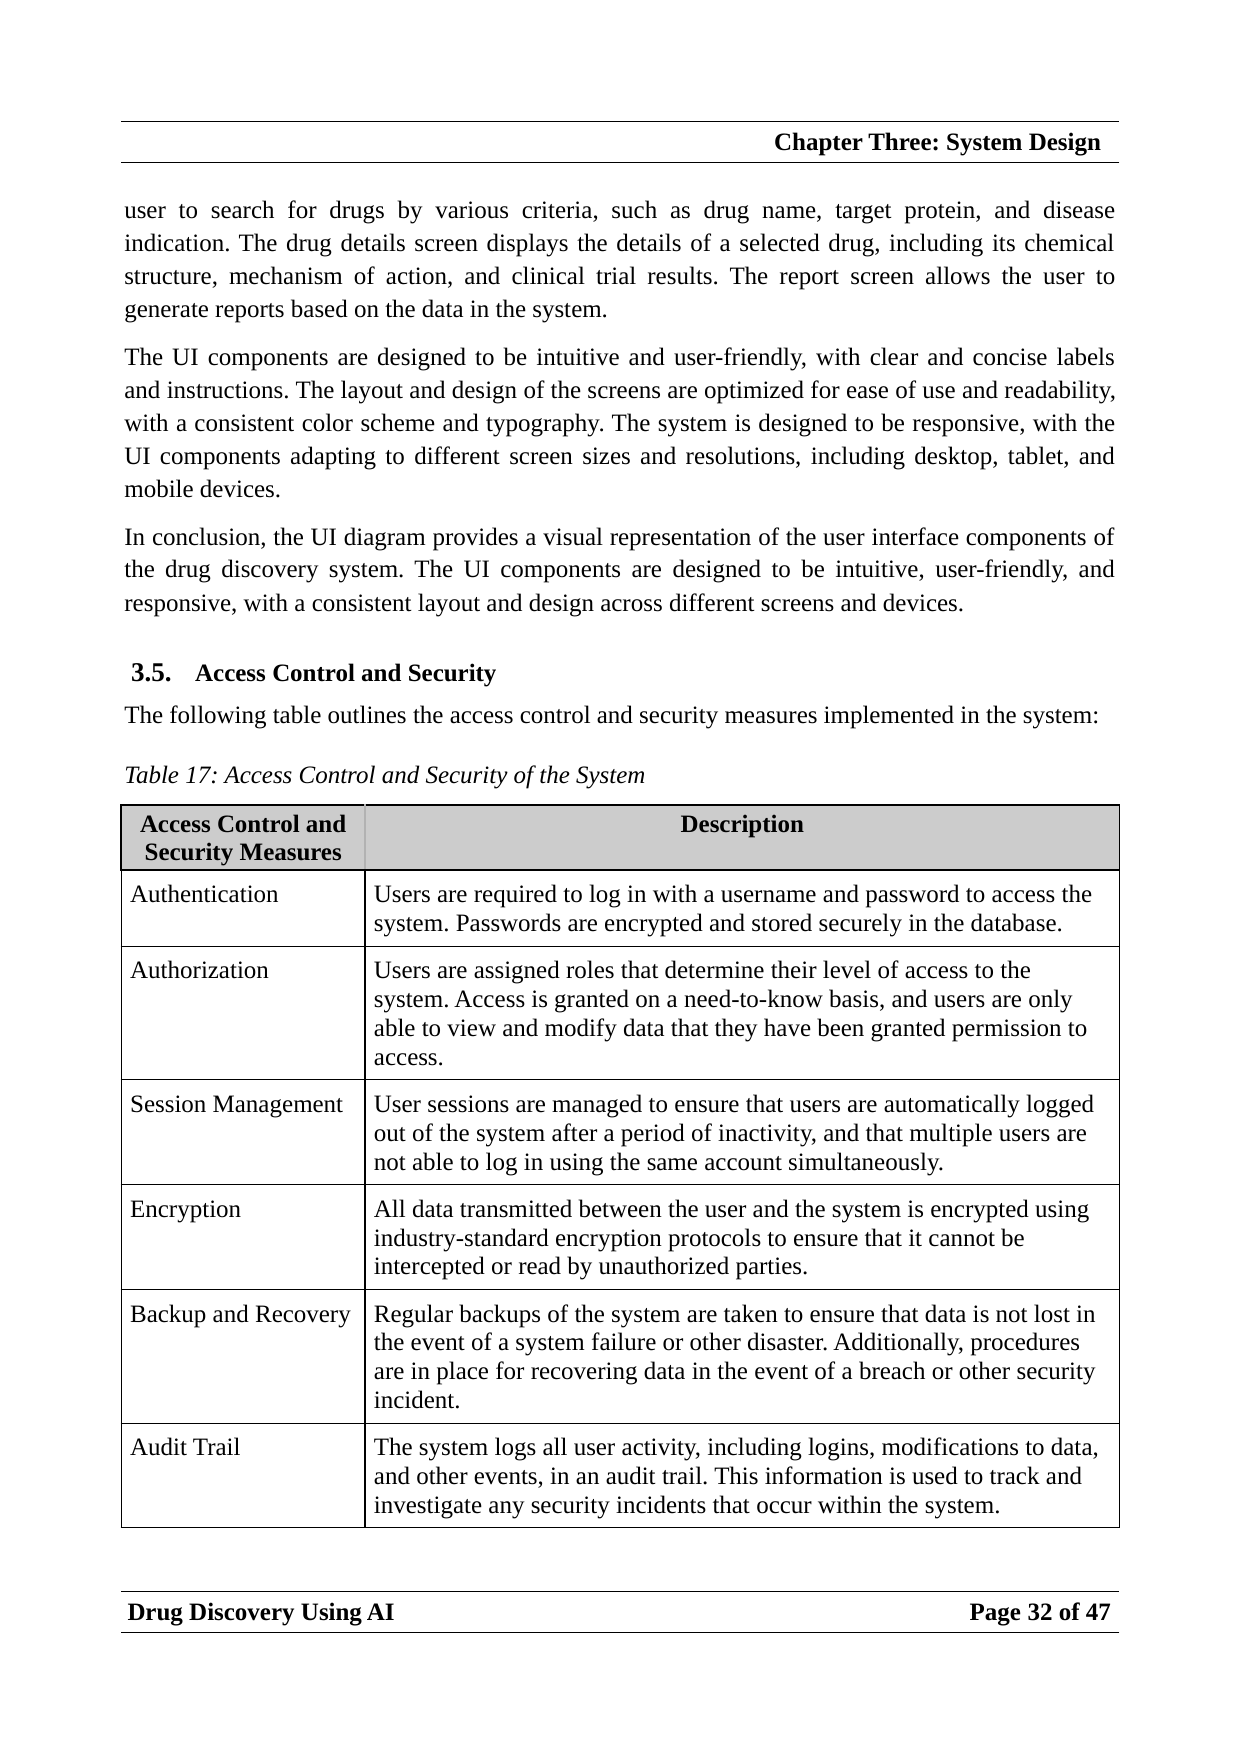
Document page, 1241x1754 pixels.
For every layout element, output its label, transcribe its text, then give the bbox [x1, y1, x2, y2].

table_cell Regular backups of the system are taken to ensure that data is not lost in the event of a system failure or other disaster. Additionally, procedures are in place for recovering data in the event of a breach or other security incident. [366, 1290, 1119, 1422]
text The UI components are designed to be intuitive and user-friendly, with clear and concise labels and instructions. The layout and design of the screens are optimized for ease of use and readability, with a consistent color scheme and typography. The system is designed to be responsive, with the UI components adapting to different screen sizes and resolutions, including desktop, tablet, and mobile devices. [121, 339, 1119, 503]
table_cell Encryption [122, 1185, 364, 1289]
table_cell Audit Trail [122, 1424, 364, 1527]
table_cell Users are assigned roles that determine their level of access to the system. Access is granted on a need-to-know basis, and users are only able to view and modify data that they have been granted permission to access. [366, 947, 1119, 1079]
text Table 17: Access Control and Security of the System [121, 757, 1119, 792]
table_cell All data transmitted between the user and the system is encrypted using industry-standard encryption protocols to ensure that it cannot be intercepted or read by unauthorized parties. [366, 1185, 1119, 1289]
subtitle Access Control and Security [121, 653, 1119, 687]
text The following table outlines the access control and security measures implemented in the system: [121, 697, 1119, 728]
table_cell Authentication [122, 871, 364, 946]
table_header Description [366, 806, 1119, 869]
table_cell Users are required to log in with a username and password to access the system. Passwords are encrypted and stored securely in the database. [366, 871, 1119, 946]
table_cell The system logs all user activity, including logins, modifications to data, and other events, in an audit trail. This information is used to track and investigate any security incidents that occur within the system. [366, 1424, 1119, 1527]
text In conclusion, the UI diagram provides a visual representation of the user interface components of the drug discovery system. The UI components are designed to be intuitive, user-friendly, and responsive, with a consistent layout and design across different screens and devices. [121, 518, 1119, 616]
table_cell Backup and Recovery [122, 1290, 364, 1422]
table_cell User sessions are managed to ensure that users are automatically logged out of the system after a period of inactivity, and that multiple users are not able to log in using the same account simultaneously. [366, 1080, 1119, 1184]
table_header Access Control and Security Measures [122, 806, 364, 869]
table_cell Authorization [122, 947, 364, 1079]
table_cell Session Management [122, 1080, 364, 1184]
text user to search for drugs by various criteria, such as drug name, target protein, and disease indication. The drug details screen displays the details of a selected drug, including its chemical structure, mechanism of action, and clinical trial results. The report screen allows the user to generate reports based on the data in the system. [121, 192, 1119, 323]
